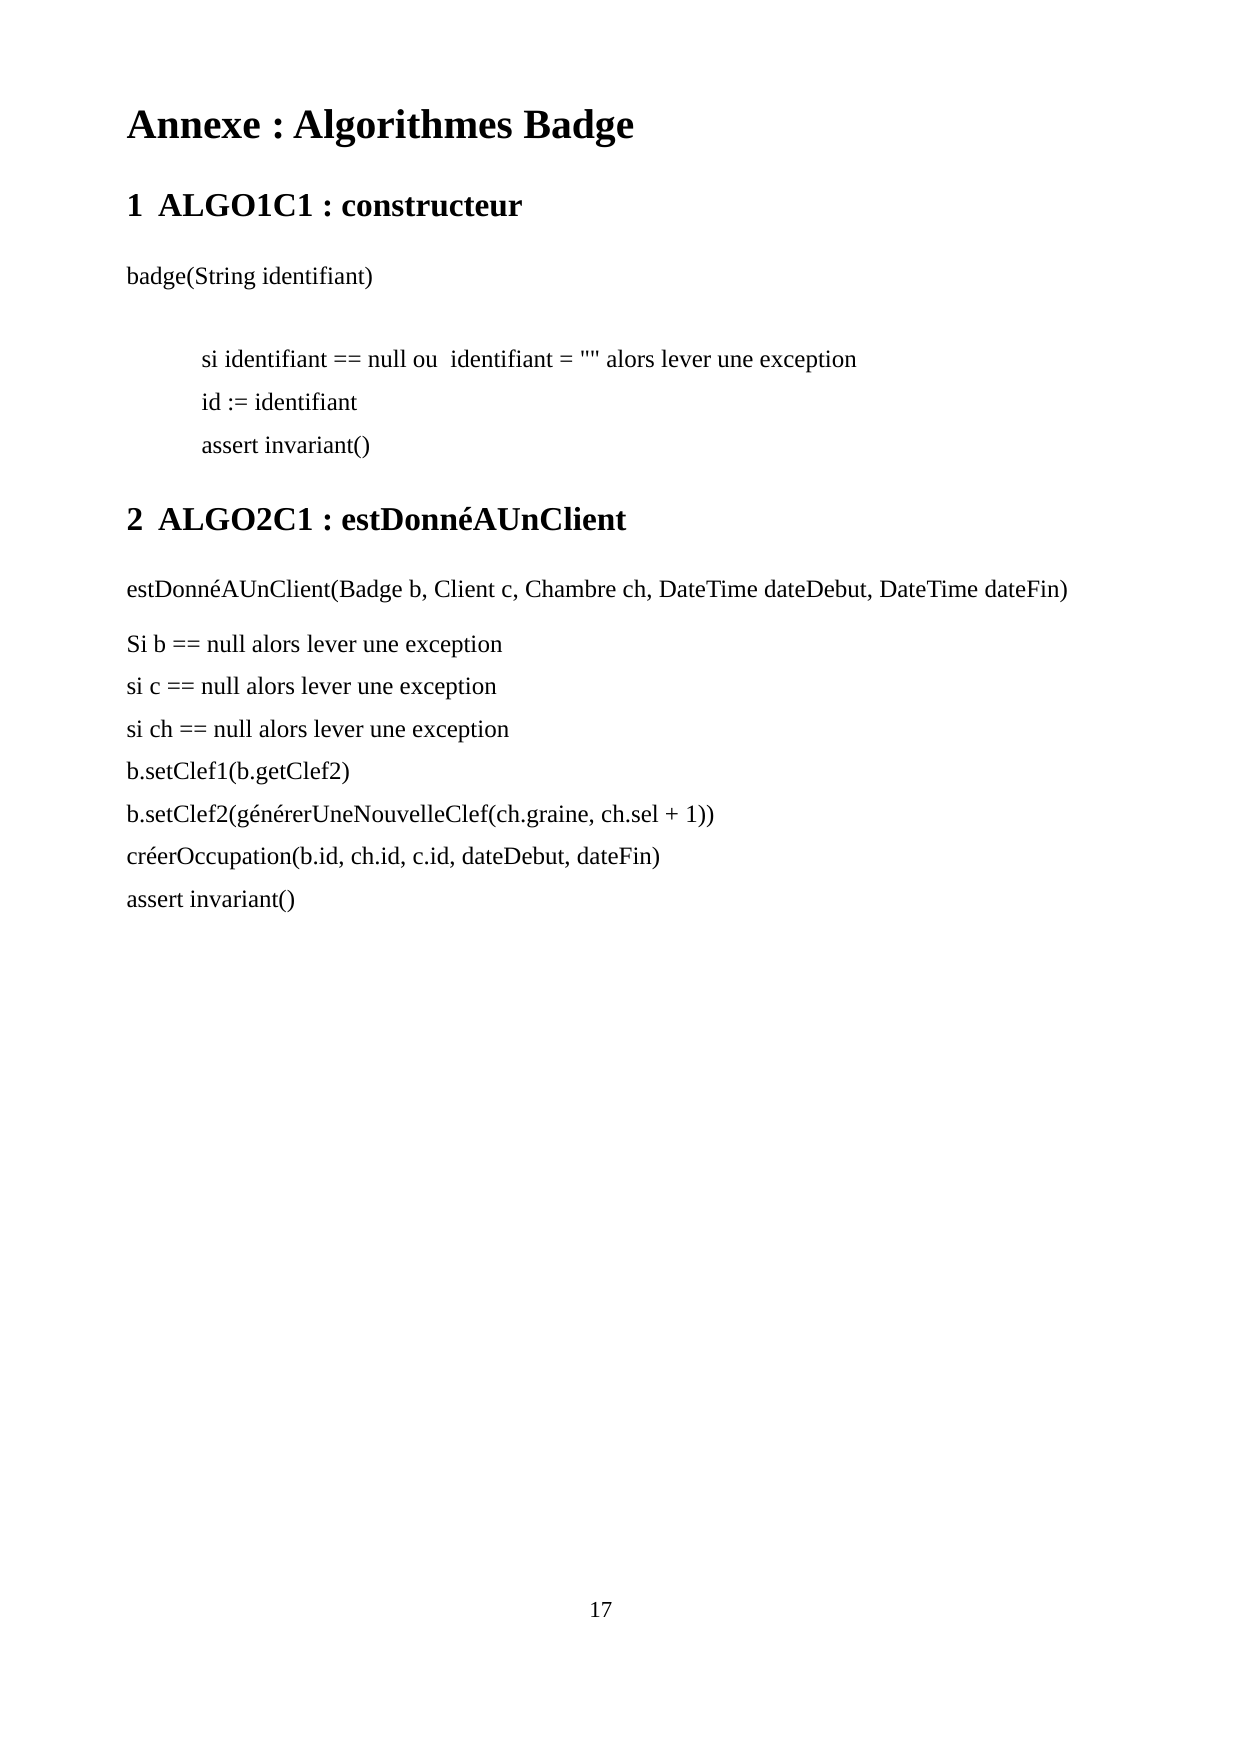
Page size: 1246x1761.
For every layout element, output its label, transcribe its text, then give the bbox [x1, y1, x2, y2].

subtitle badge(String identifiant) [126, 261, 1075, 290]
subtitle b.setClef2(générerUneNouvelleClef(ch.graine, ch.sel + 1)) [126, 799, 1075, 828]
subtitle créerOccupation(b.id, ch.id, c.id, dateDebut, dateFin) [126, 841, 1075, 870]
subtitle estDonnéAUnClient(Badge b, Client c, Chambre ch, DateTime dateDebut, DateTime dateFin) [126, 574, 1075, 603]
subtitle assert invariant() [126, 884, 1075, 913]
subtitle 1 ALGO1C1 : constructeur [126, 185, 1075, 224]
subtitle si c == null alors lever une exception [126, 671, 1075, 700]
subtitle Annexe : Algorithmes Badge [126, 100, 1075, 148]
text assert invariant() [201, 430, 1075, 459]
text id := identifiant [201, 387, 1075, 416]
subtitle si ch == null alors lever une exception [126, 714, 1075, 743]
text si identifiant == null ou identifiant = "" alors lever une exception [201, 344, 1075, 372]
subtitle b.setClef1(b.getClef2) [126, 756, 1075, 785]
subtitle 2 ALGO2C1 : estDonnéAUnClient [126, 499, 1075, 537]
subtitle Si b == null alors lever une exception [126, 629, 1075, 658]
